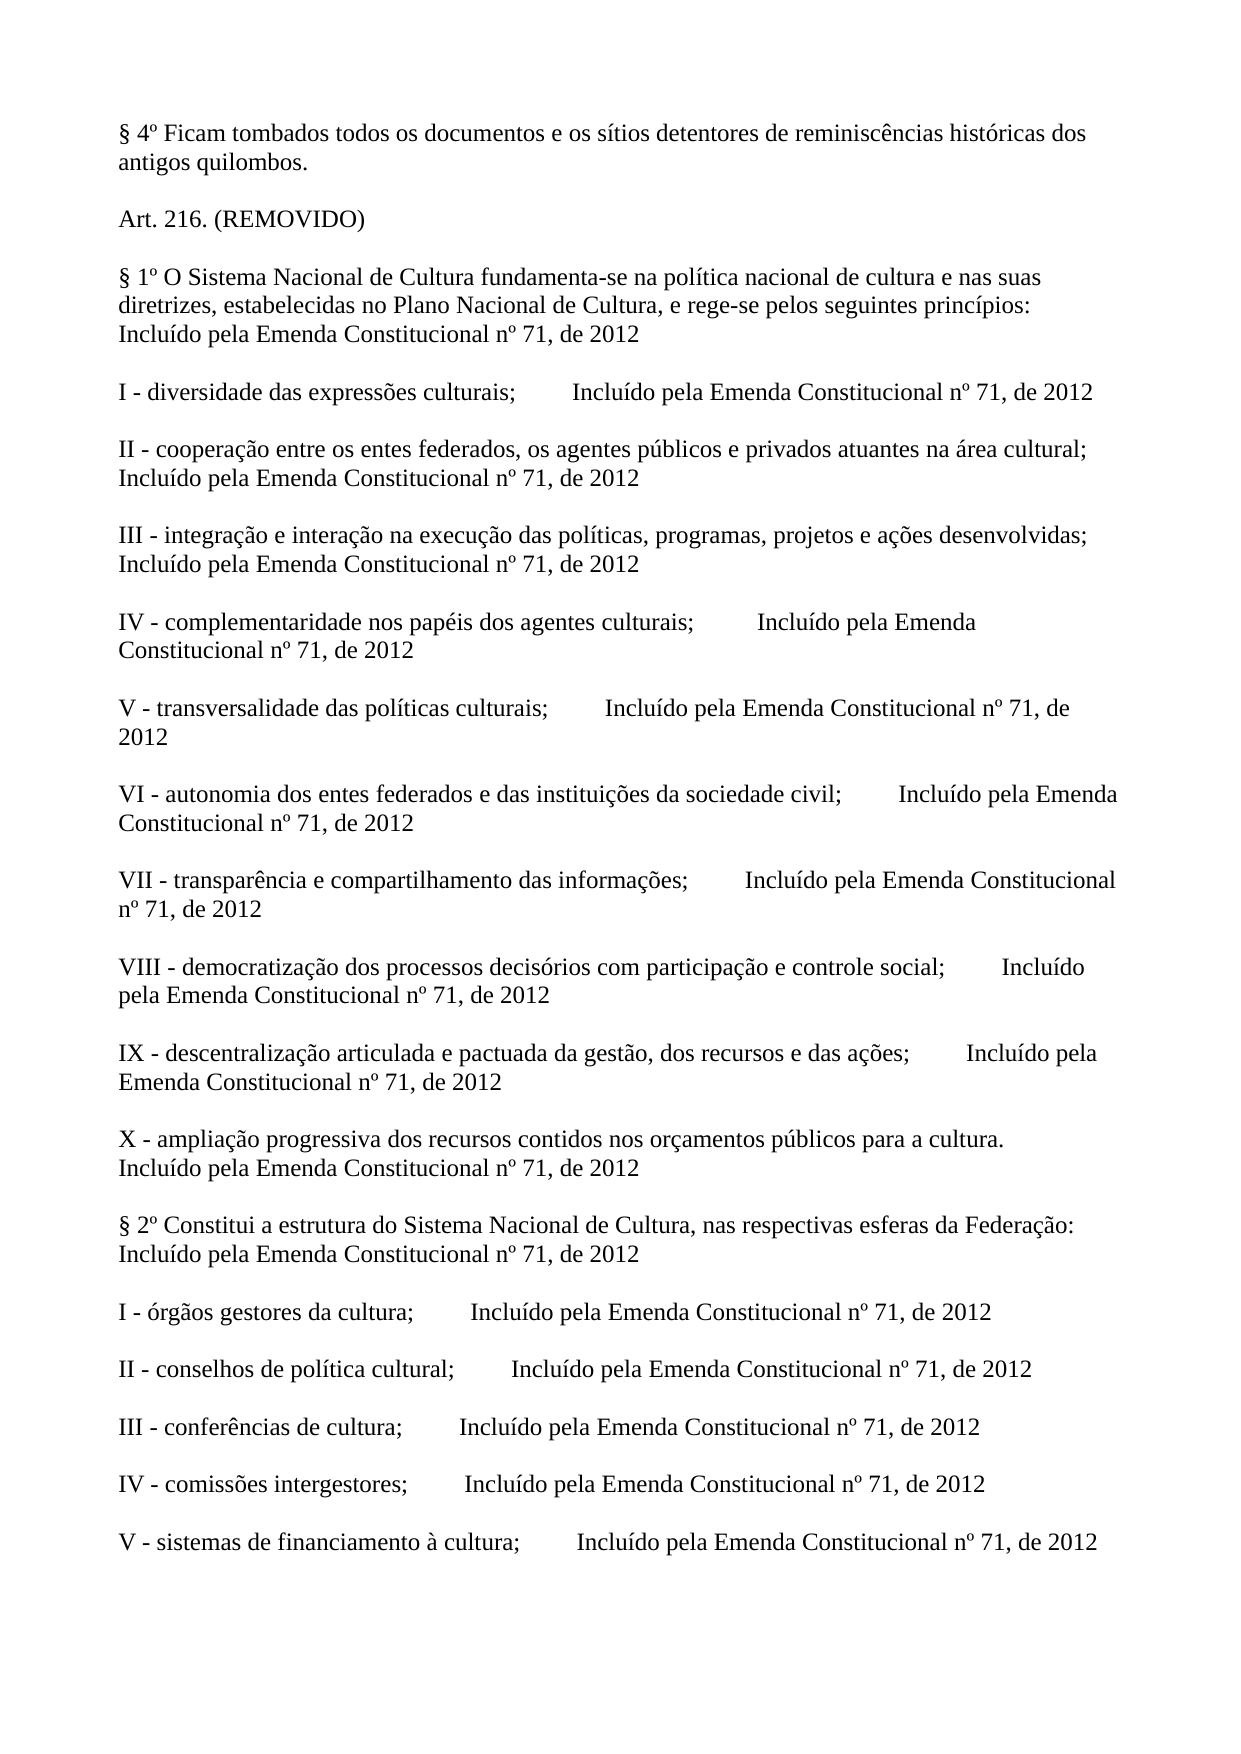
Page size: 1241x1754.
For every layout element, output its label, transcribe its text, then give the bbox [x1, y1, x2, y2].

text III - integração e interação na execução das políticas, programas, projetos e ações desenvolvidas; Incluído pela Emenda Constitucional nº 71, de 2012 [118, 521, 1122, 578]
text IV - complementaridade nos papéis dos agentes culturais; Incluído pela Emenda Constitucional nº 71, de 2012 [118, 607, 1122, 664]
text VIII - democratização dos processos decisórios com participação e controle social; Incluído pela Emenda Constitucional nº 71, de 2012 [118, 952, 1122, 1009]
text X - ampliação progressiva dos recursos contidos nos orçamentos públicos para a cultura. Incluído pela Emenda Constitucional nº 71, de 2012 [118, 1124, 1122, 1182]
text II - conselhos de política cultural; Incluído pela Emenda Constitucional nº 71, de 2012 [118, 1354, 1122, 1383]
text I - diversidade das expressões culturais; Incluído pela Emenda Constitucional nº 71, de 2012 [118, 377, 1122, 406]
text § 2º Constitui a estrutura do Sistema Nacional de Cultura, nas respectivas esferas da Federação: Incluído pela Emenda Constitucional nº 71, de 2012 [118, 1211, 1122, 1268]
text VII - transparência e compartilhamento das informações; Incluído pela Emenda Constitucional nº 71, de 2012 [118, 866, 1122, 923]
text IX - descentralização articulada e pactuada da gestão, dos recursos e das ações; Incluído pela Emenda Constitucional nº 71, de 2012 [118, 1038, 1122, 1096]
text IV - comissões intergestores; Incluído pela Emenda Constitucional nº 71, de 2012 [118, 1469, 1122, 1498]
text III - conferências de cultura; Incluído pela Emenda Constitucional nº 71, de 2012 [118, 1412, 1122, 1441]
text V - sistemas de financiamento à cultura; Incluído pela Emenda Constitucional nº 71, de 2012 [118, 1527, 1122, 1556]
text I - órgãos gestores da cultura; Incluído pela Emenda Constitucional nº 71, de 2012 [118, 1297, 1122, 1326]
text Art. 216. (REMOVIDO) [118, 204, 1122, 233]
text VI - autonomia dos entes federados e das instituições da sociedade civil; Incluído pela Emenda Constitucional nº 71, de 2012 [118, 779, 1122, 837]
text V - transversalidade das políticas culturais; Incluído pela Emenda Constitucional nº 71, de 2012 [118, 693, 1122, 751]
text § 4º Ficam tombados todos os documentos e os sítios detentores de reminiscências históricas dos antigos quilombos. [118, 118, 1122, 176]
text § 1º O Sistema Nacional de Cultura fundamenta-se na política nacional de cultura e nas suas diretrizes, estabelecidas no Plano Nacional de Cultura, e rege-se pelos seguintes princípios: Incluído pela Emenda Constitucional nº 71, de 2012 [118, 262, 1122, 348]
text II - cooperação entre os entes federados, os agentes públicos e privados atuantes na área cultural; Incluído pela Emenda Constitucional nº 71, de 2012 [118, 434, 1122, 492]
